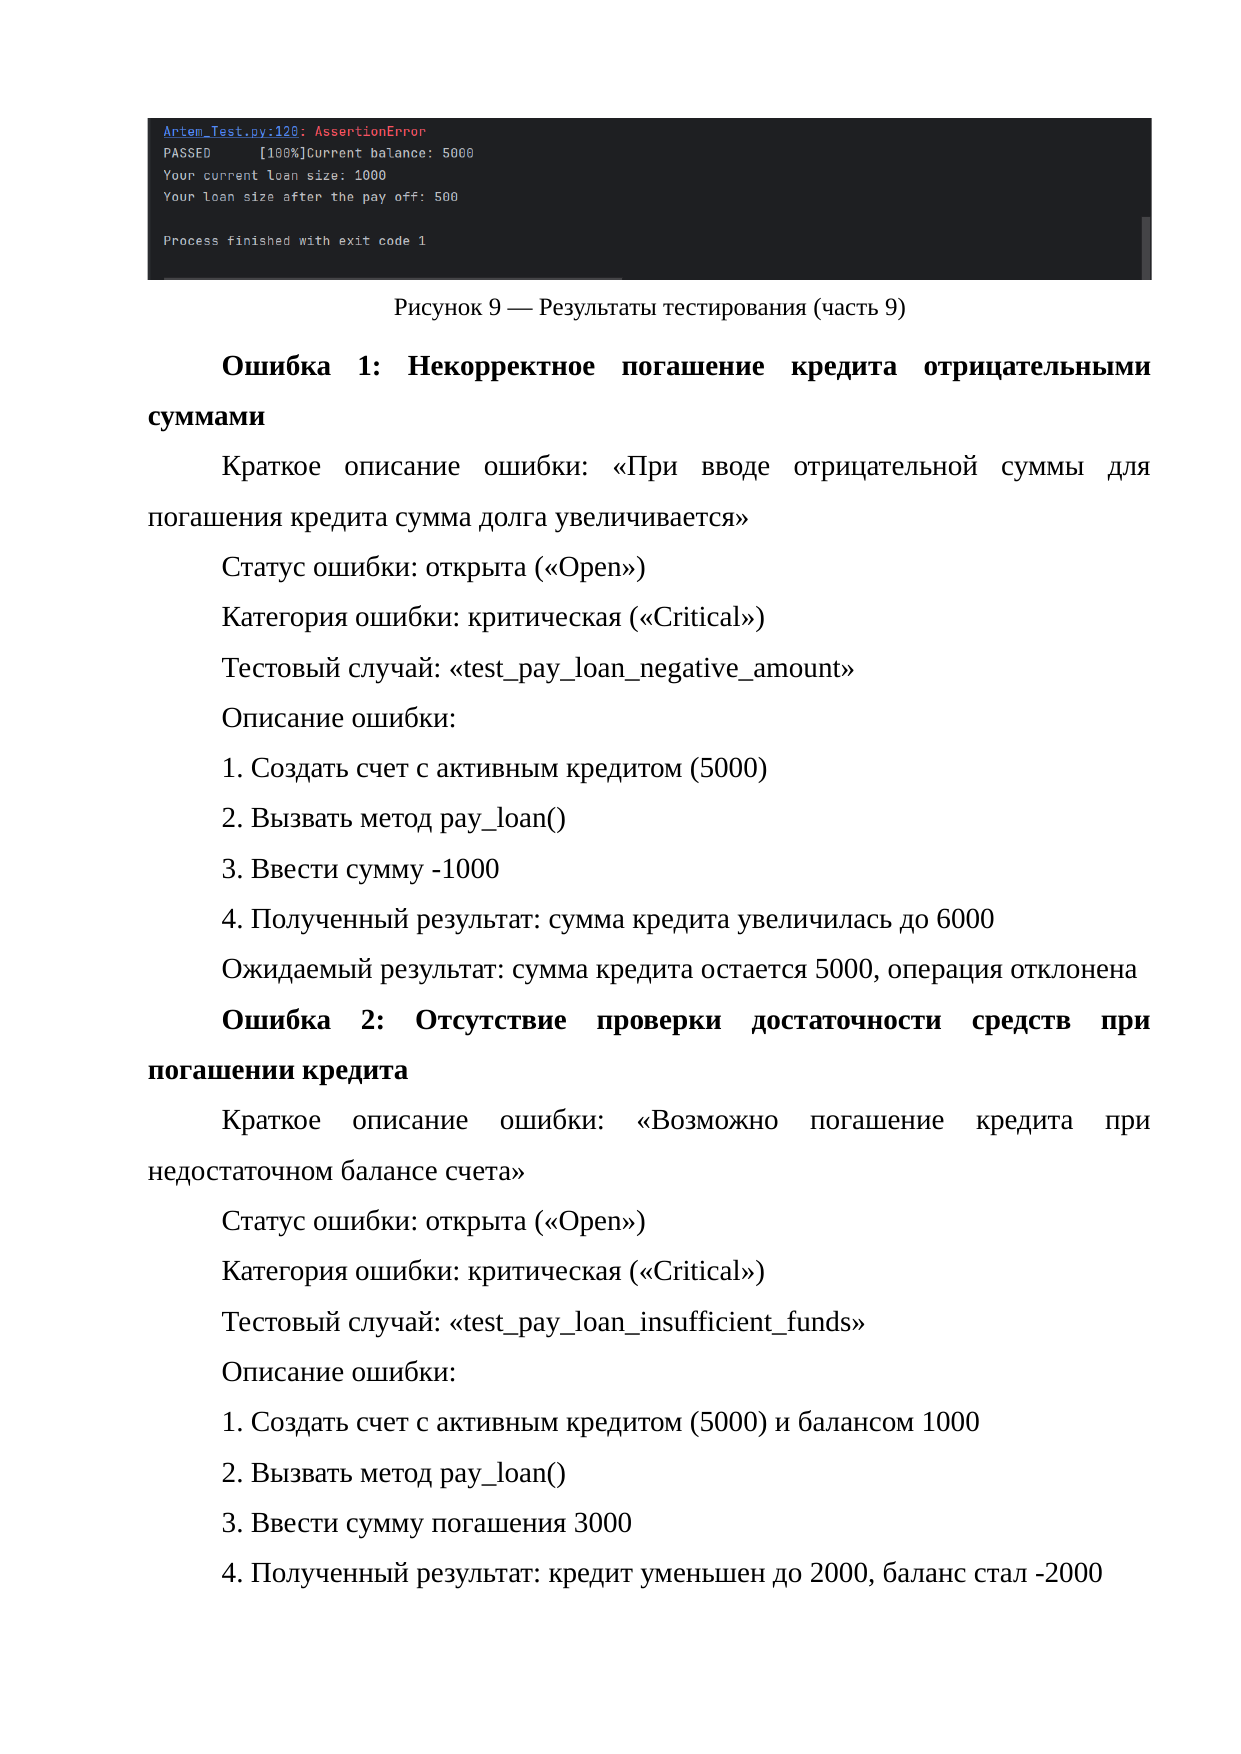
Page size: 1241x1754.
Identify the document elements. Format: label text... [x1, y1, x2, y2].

text 4. Полученный результат: кредит уменьшен до 2000, баланс стал -2000 [148, 1555, 1152, 1589]
text Ошибка 1: Некорректное погашение кредита отрицательными суммами [148, 348, 1152, 432]
text Категория ошибки: критическая («Critical») [148, 1253, 1152, 1287]
text Краткое описание ошибки: «Возможно погашение кредита при недостаточном балансе счета» [148, 1102, 1152, 1186]
text Рисунок 9 ― Результаты тестирования (часть 9) [148, 292, 1152, 321]
text Краткое описание ошибки: «При вводе отрицательной суммы для погашения кредита сумма долга увеличивается» [148, 448, 1152, 532]
text Тестовый случай: «test_pay_loan_insufficient_funds» [148, 1304, 1152, 1337]
text 2. Вызвать метод pay_loan() [148, 801, 1152, 834]
text Описание ошибки: [148, 700, 1152, 733]
text Статус ошибки: открыта («Open») [148, 549, 1152, 583]
text Статус ошибки: открыта («Open») [148, 1203, 1152, 1237]
text Ошибка 2: Отсутствие проверки достаточности средств при погашении кредита [148, 1002, 1152, 1086]
text 1. Создать счет с активным кредитом (5000) и балансом 1000 [148, 1404, 1152, 1438]
picture [147, 118, 1152, 280]
text 3. Ввести сумму погашения 3000 [148, 1505, 1152, 1538]
text 2. Вызвать метод pay_loan() [148, 1455, 1152, 1488]
text Ожидаемый результат: сумма кредита остается 5000, операция отклонена [148, 952, 1152, 985]
text 4. Полученный результат: сумма кредита увеличилась до 6000 [148, 901, 1152, 935]
text 3. Ввести сумму -1000 [148, 851, 1152, 884]
text 1. Создать счет с активным кредитом (5000) [148, 750, 1152, 784]
text Категория ошибки: критическая («Critical») [148, 599, 1152, 633]
text Тестовый случай: «test_pay_loan_negative_amount» [148, 650, 1152, 683]
text Описание ошибки: [148, 1354, 1152, 1388]
